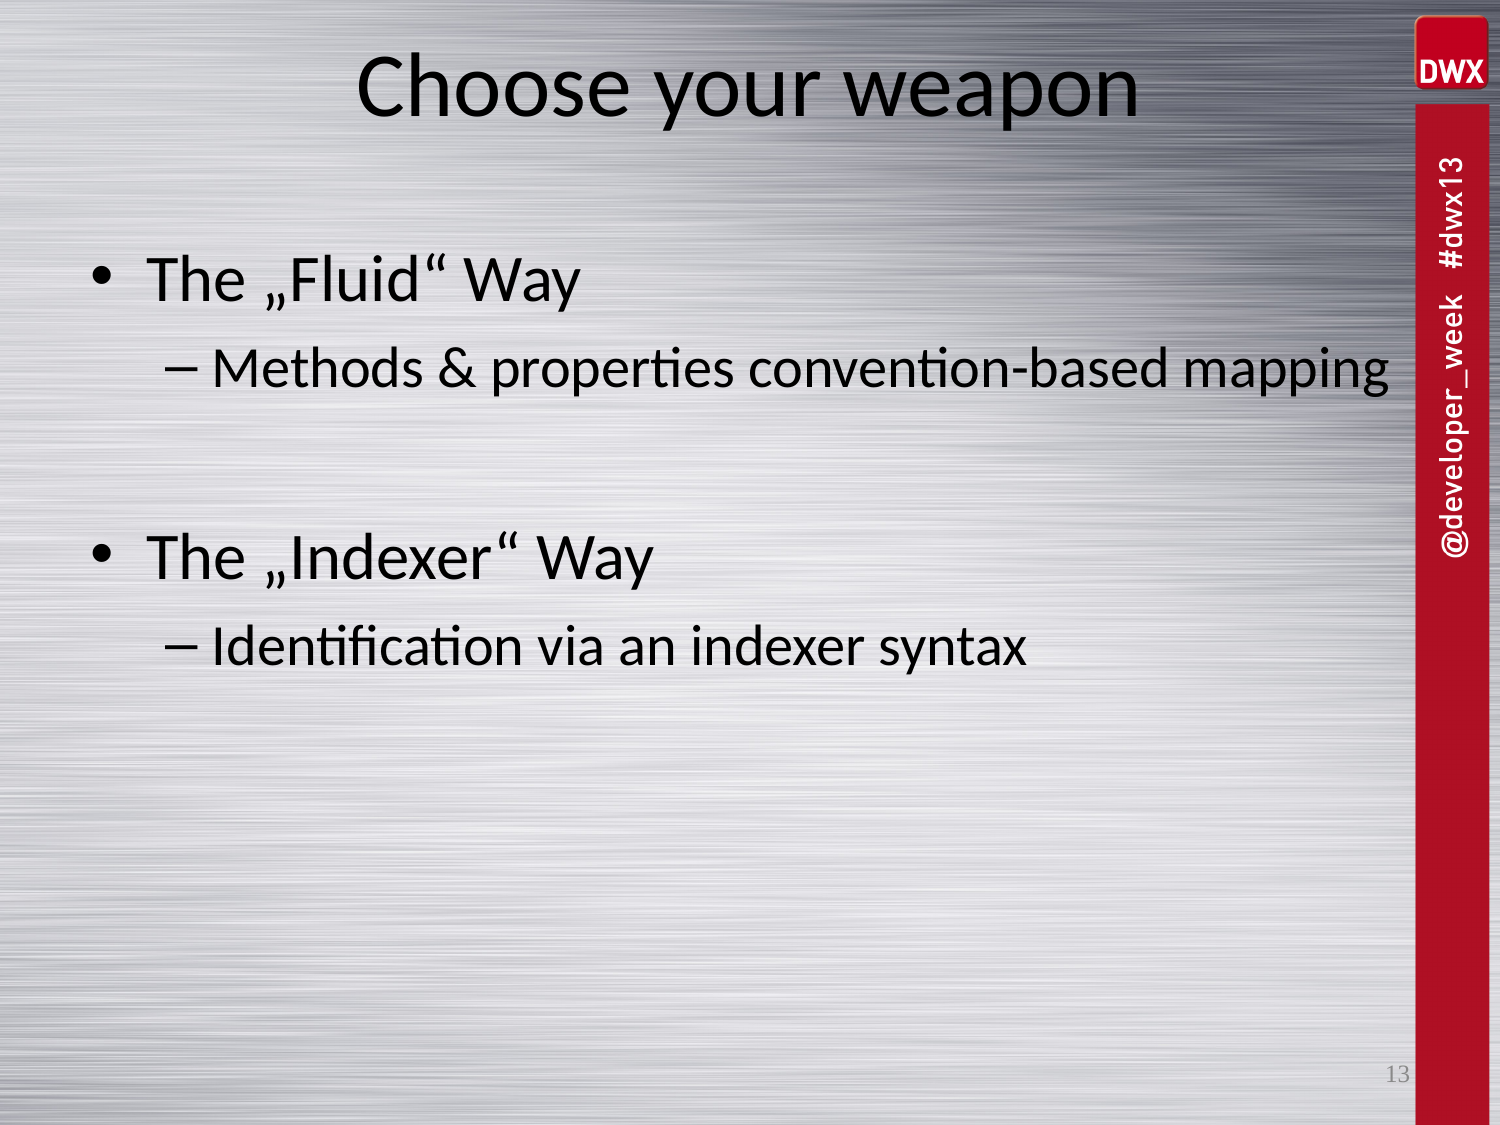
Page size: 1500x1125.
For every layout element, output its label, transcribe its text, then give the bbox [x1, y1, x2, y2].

title Choose your weapon [75, 0, 1426, 174]
picture [0, 0, 1500, 1125]
list The „Fluid“ Way Methods & properties convention-based mapping The „Indexer“ Way Identification via an indexer syntax [75, 227, 1426, 970]
